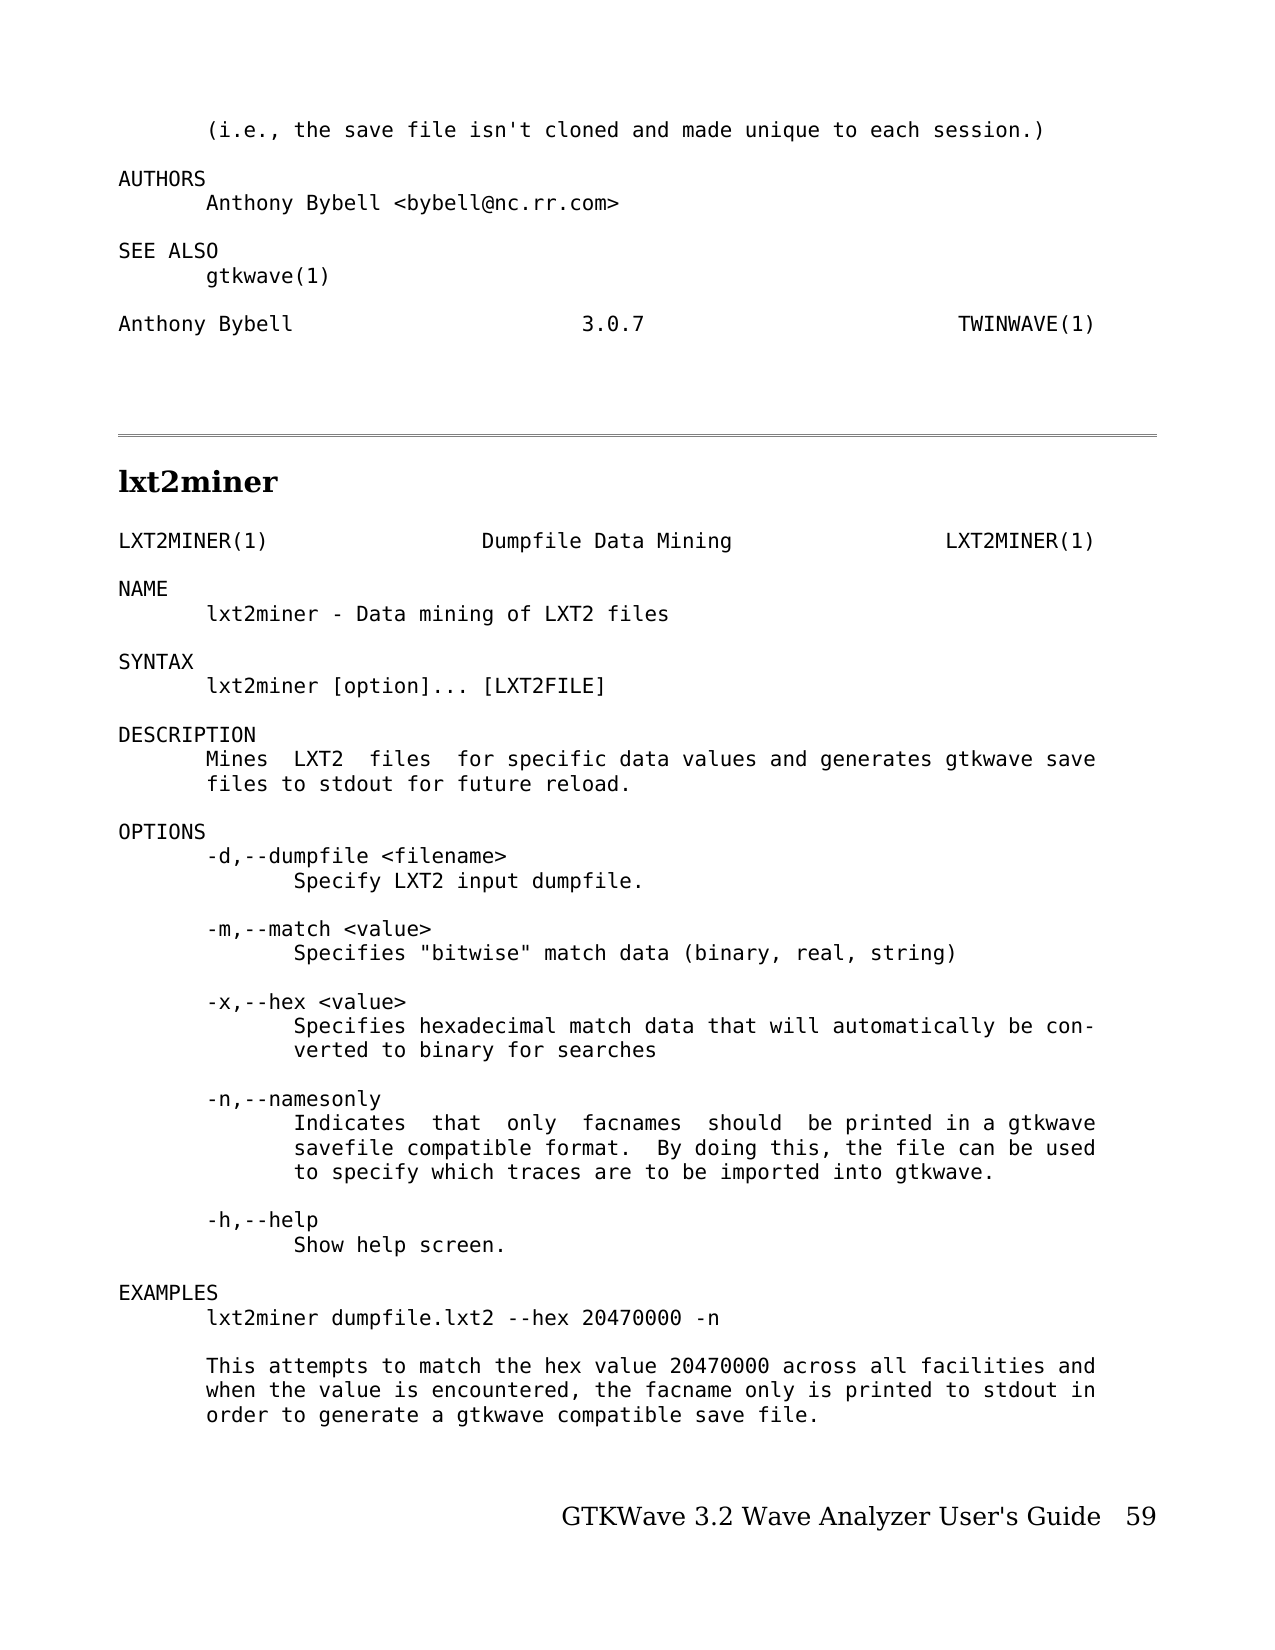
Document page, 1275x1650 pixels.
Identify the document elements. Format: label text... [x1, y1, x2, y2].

text -h,--help [118, 1208, 1157, 1233]
text order to generate a gtkwave compatible save file. [118, 1403, 1157, 1427]
text Show help screen. [118, 1233, 1157, 1257]
text lxt2miner [option]... [LXT2FILE] [118, 674, 1157, 699]
text This attempts to match the hex value 20470000 across all facilities and [118, 1354, 1157, 1378]
text EXAMPLES [118, 1281, 1157, 1306]
text (i.e., the save file isn't cloned and made unique to each session.) [118, 118, 1157, 142]
text lxt2miner dumpfile.lxt2 --hex 20470000 -n [118, 1306, 1157, 1330]
text savefile compatible format. By doing this, the file can be used [118, 1136, 1157, 1160]
text Anthony Bybell 3.0.7 TWINWAVE(1) [118, 312, 1157, 337]
text files to stdout for future reload. [118, 772, 1157, 796]
text AUTHORS [118, 167, 1157, 191]
text lxt2miner - Data mining of LXT2 files [118, 602, 1157, 626]
text gtkwave(1) [118, 264, 1157, 288]
text Specifies "bitwise" match data (binary, real, string) [118, 941, 1157, 966]
text Mines LXT2 files for specific data values and generates gtkwave save [118, 747, 1157, 772]
text -d,--dumpfile <filename> [118, 844, 1157, 869]
text Anthony Bybell <bybell@nc.rr.com> [118, 191, 1157, 215]
text -n,--namesonly [118, 1087, 1157, 1111]
text SEE ALSO [118, 239, 1157, 264]
text Specifies hexadecimal match data that will automatically be con- [118, 1014, 1157, 1038]
text DESCRIPTION [118, 723, 1157, 747]
text -m,--match <value> [118, 917, 1157, 941]
text -x,--hex <value> [118, 990, 1157, 1014]
text lxt2miner [118, 465, 1157, 500]
text to specify which traces are to be imported into gtkwave. [118, 1160, 1157, 1184]
text verted to binary for searches [118, 1038, 1157, 1063]
text SYNTAX [118, 650, 1157, 674]
text Indicates that only facnames should be printed in a gtkwave [118, 1111, 1157, 1136]
text NAME [118, 577, 1157, 602]
text LXT2MINER(1) Dumpfile Data Mining LXT2MINER(1) [118, 529, 1157, 553]
text Specify LXT2 input dumpfile. [118, 869, 1157, 893]
text OPTIONS [118, 820, 1157, 844]
text when the value is encountered, the facname only is printed to stdout in [118, 1378, 1157, 1403]
